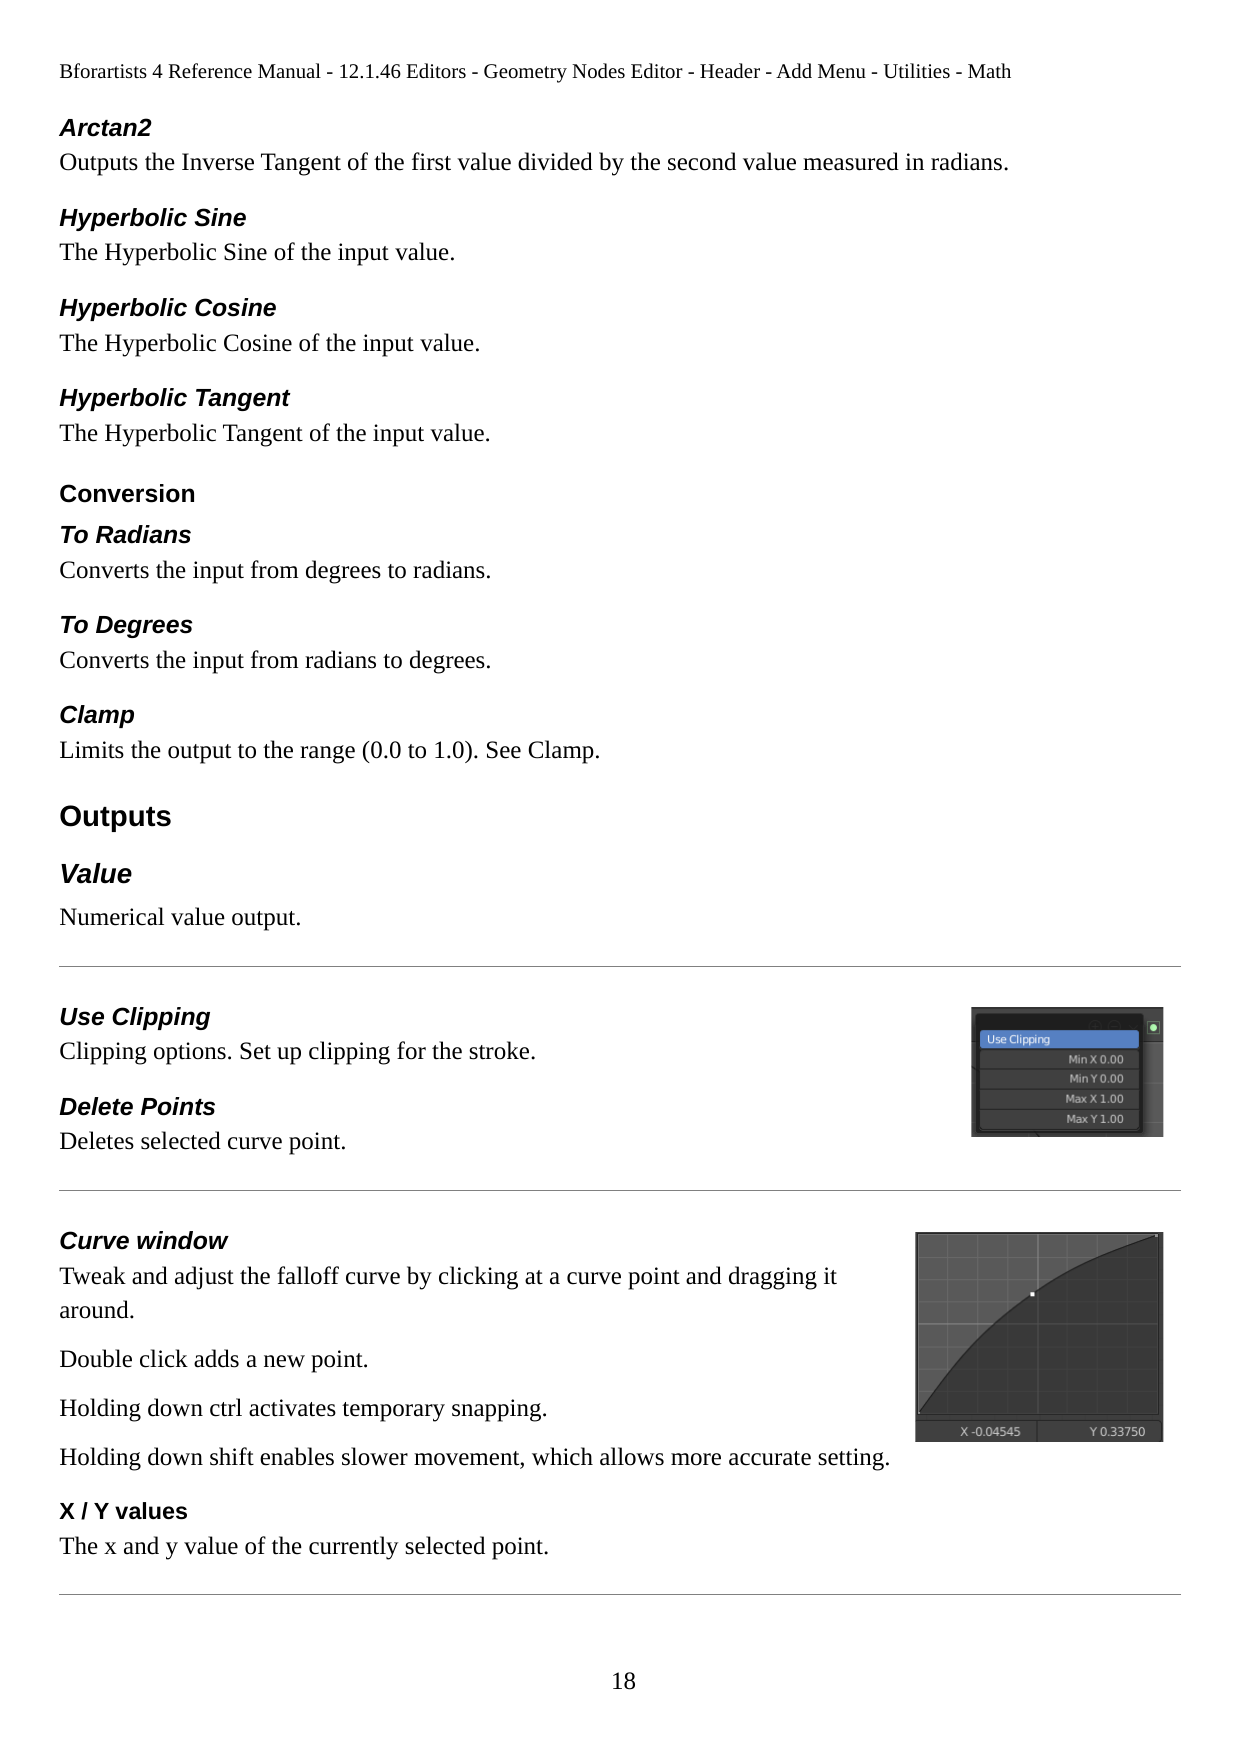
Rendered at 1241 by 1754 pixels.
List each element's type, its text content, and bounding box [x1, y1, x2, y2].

subtitle Outputs [59, 799, 1181, 833]
subtitle To Degrees [59, 610, 1181, 639]
text Converts the input from radians to degrees. [59, 645, 1181, 674]
subtitle X / Y values [59, 1498, 1181, 1524]
text Tweak and adjust the falloff curve by clicking at a curve point and dragging it around. [59, 1261, 915, 1324]
subtitle Hyperbolic Cosine [59, 293, 1181, 321]
text Deletes selected curve point. [59, 1126, 1181, 1155]
text Double click adds a new point. [59, 1344, 915, 1373]
subtitle Arctan2 [59, 113, 1181, 141]
subtitle Curve window [59, 1226, 1181, 1254]
text The Hyperbolic Cosine of the input value. [59, 328, 1181, 356]
subtitle Clamp [59, 701, 1181, 729]
text Holding down ctrl activates temporary snapping. [59, 1393, 915, 1422]
subtitle Hyperbolic Sine [59, 203, 1181, 231]
text Limits the output to the range (0.0 to 1.0). See Clamp. [59, 735, 1181, 764]
text The x and y value of the currently selected point. [59, 1531, 1181, 1559]
subtitle Hyperbolic Tangent [59, 383, 1181, 411]
subtitle Use Clipping [59, 1002, 1181, 1030]
picture [971, 1007, 1164, 1137]
subtitle Value [59, 858, 1181, 889]
picture [915, 1232, 1164, 1442]
text The Hyperbolic Sine of the input value. [59, 237, 1181, 266]
text Clipping options. Set up clipping for the stroke. [59, 1036, 971, 1065]
text Outputs the Inverse Tangent of the first value divided by the second value measured in radians. [59, 147, 1181, 176]
subtitle Delete Points [59, 1092, 971, 1120]
text Converts the input from degrees to radians. [59, 555, 1181, 584]
subtitle Conversion [59, 479, 1181, 508]
text Holding down shift enables slower movement, which allows more accurate setting. [59, 1442, 1181, 1471]
text Numerical value output. [59, 902, 1181, 931]
subtitle To Radians [59, 520, 1181, 549]
subtitle [1164, 1092, 1181, 1120]
text The Hyperbolic Tangent of the input value. [59, 418, 1181, 446]
